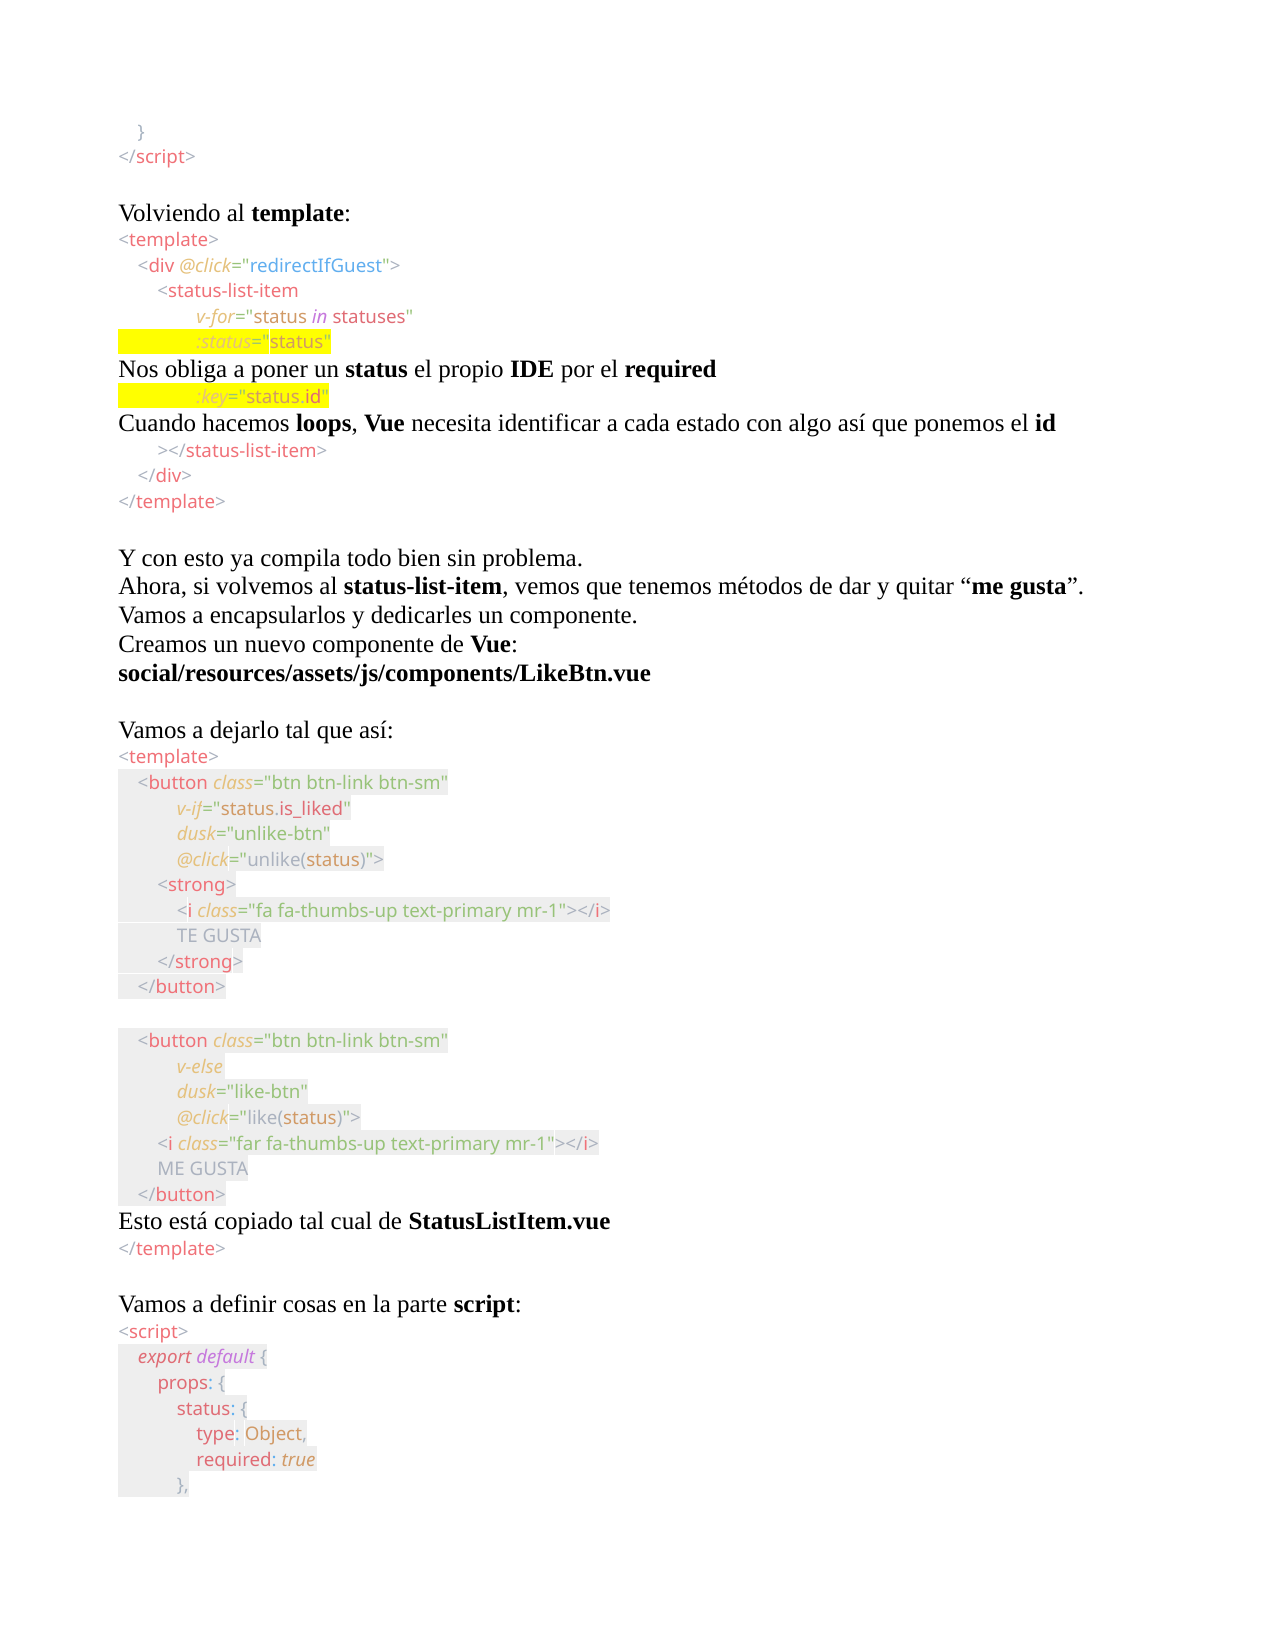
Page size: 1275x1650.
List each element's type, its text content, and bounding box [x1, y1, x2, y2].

text Vamos a definir cosas en la parte script: [118, 1289, 1157, 1318]
text Ahora, si volvemos al status-list-item, vemos que tenemos métodos de dar y quitar “me gusta”. Vamos a encapsularlos y dedicarles un componente. [118, 571, 1157, 629]
text <template> <div @click="redirectIfGuest"> <status-list-item v-for="status in statuses" :status="status" Nos obliga a poner un status el propio IDE por el required [118, 227, 1157, 383]
text <script> export default { props: { status: { type: Object, required: true }, [118, 1318, 1157, 1497]
text Cuando hacemos loops, Vue necesita identificar a cada estado con algo así que ponemos el id ></status-list-item> </div> </template> [118, 408, 1157, 514]
text Volviendo al template: [118, 198, 1157, 227]
text Esto está copiado tal cual de StatusListItem.vue </template> [118, 1206, 1157, 1261]
text Y con esto ya compila todo bien sin problema. [118, 543, 1157, 571]
text Creamos un nuevo componente de Vue: [118, 629, 1157, 658]
text <template> <button class="btn btn-link btn-sm" v-if="status.is_liked" dusk="unlike-btn" @click="unlike(status)"> <strong> <i class="fa fa-thumbs-up text-primary mr-1"></i> TE GUSTA </strong> </button> <button class="btn btn-link btn-sm" v-else dusk="like-btn" @click="like(status)"> <i class="far fa-thumbs-up text-primary mr-1"></i> ME GUSTA </button> [118, 744, 1157, 1206]
text } </script> [118, 118, 1157, 198]
text :key="status.id" [118, 383, 1157, 408]
text Vamos a dejarlo tal que así: [118, 715, 1157, 744]
text social/resources/assets/js/components/LikeBtn.vue [118, 658, 1157, 686]
